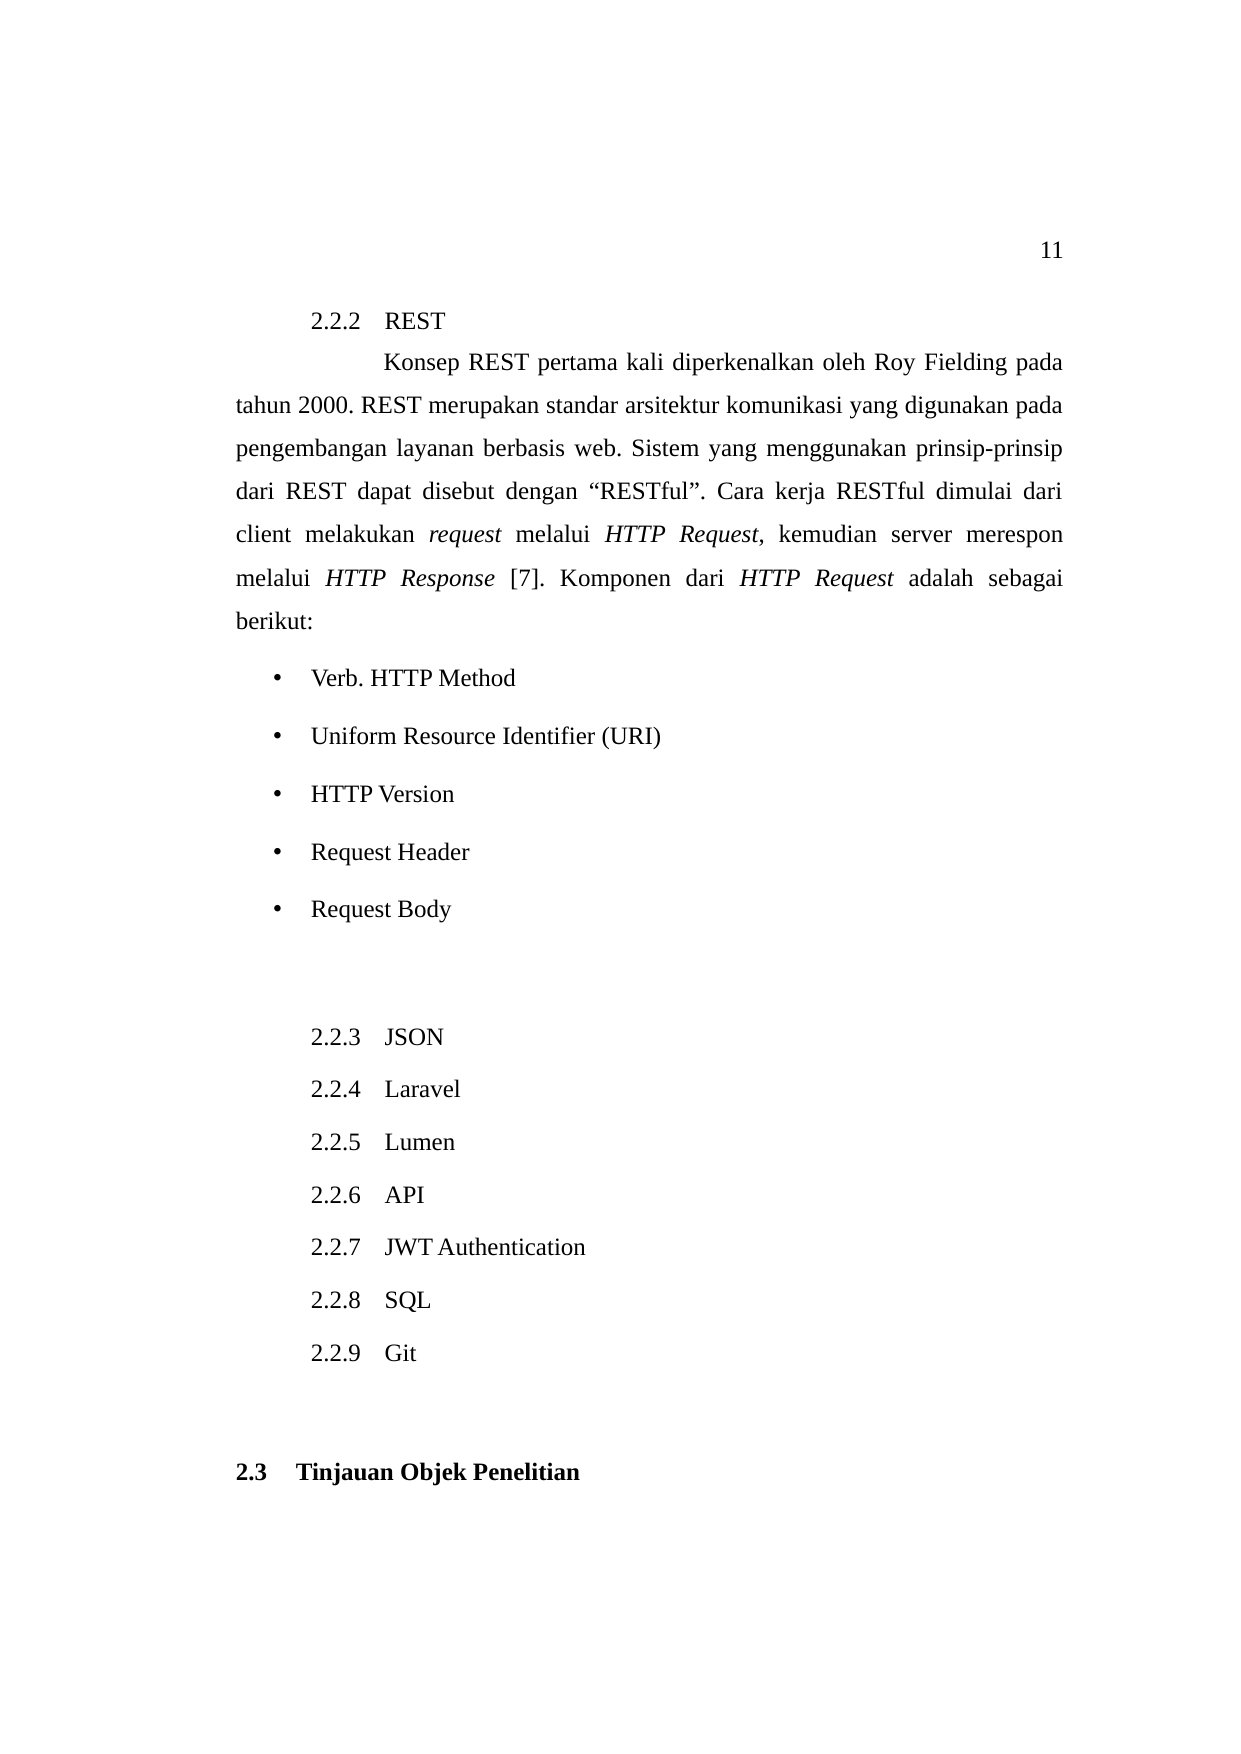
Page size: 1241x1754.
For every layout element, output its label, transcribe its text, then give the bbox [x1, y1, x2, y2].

subtitle SQL [311, 1285, 1063, 1314]
subtitle Laravel [311, 1074, 1063, 1103]
subtitle Tinjauan Objek Penelitian [236, 1457, 1063, 1486]
subtitle API [311, 1180, 1063, 1208]
subtitle REST [311, 306, 1063, 335]
text Konsep REST pertama kali diperkenalkan oleh Roy Fielding pada tahun 2000. REST merupakan standar arsitektur komunikasi yang digunakan pada pengembangan layanan berbasis web. Sistem yang menggunakan prinsip-prinsip dari REST dapat disebut dengan “RESTful”. Cara kerja RESTful dimulai dari client melakukan request melalui HTTP Request, kemudian server merespon melalui HTTP Response [7]. Komponen dari HTTP Request adalah sebagai berikut: [236, 347, 1063, 634]
list Request Header [273, 837, 1063, 865]
list Verb. HTTP Method [273, 663, 1063, 692]
subtitle JWT Authentication [311, 1232, 1063, 1261]
subtitle JSON [311, 1022, 1063, 1050]
subtitle Lumen [311, 1127, 1063, 1156]
list Uniform Resource Identifier (URI) [273, 721, 1063, 750]
subtitle Git [311, 1338, 1063, 1367]
list Request Body [273, 894, 1063, 923]
list HTTP Version [273, 779, 1063, 808]
